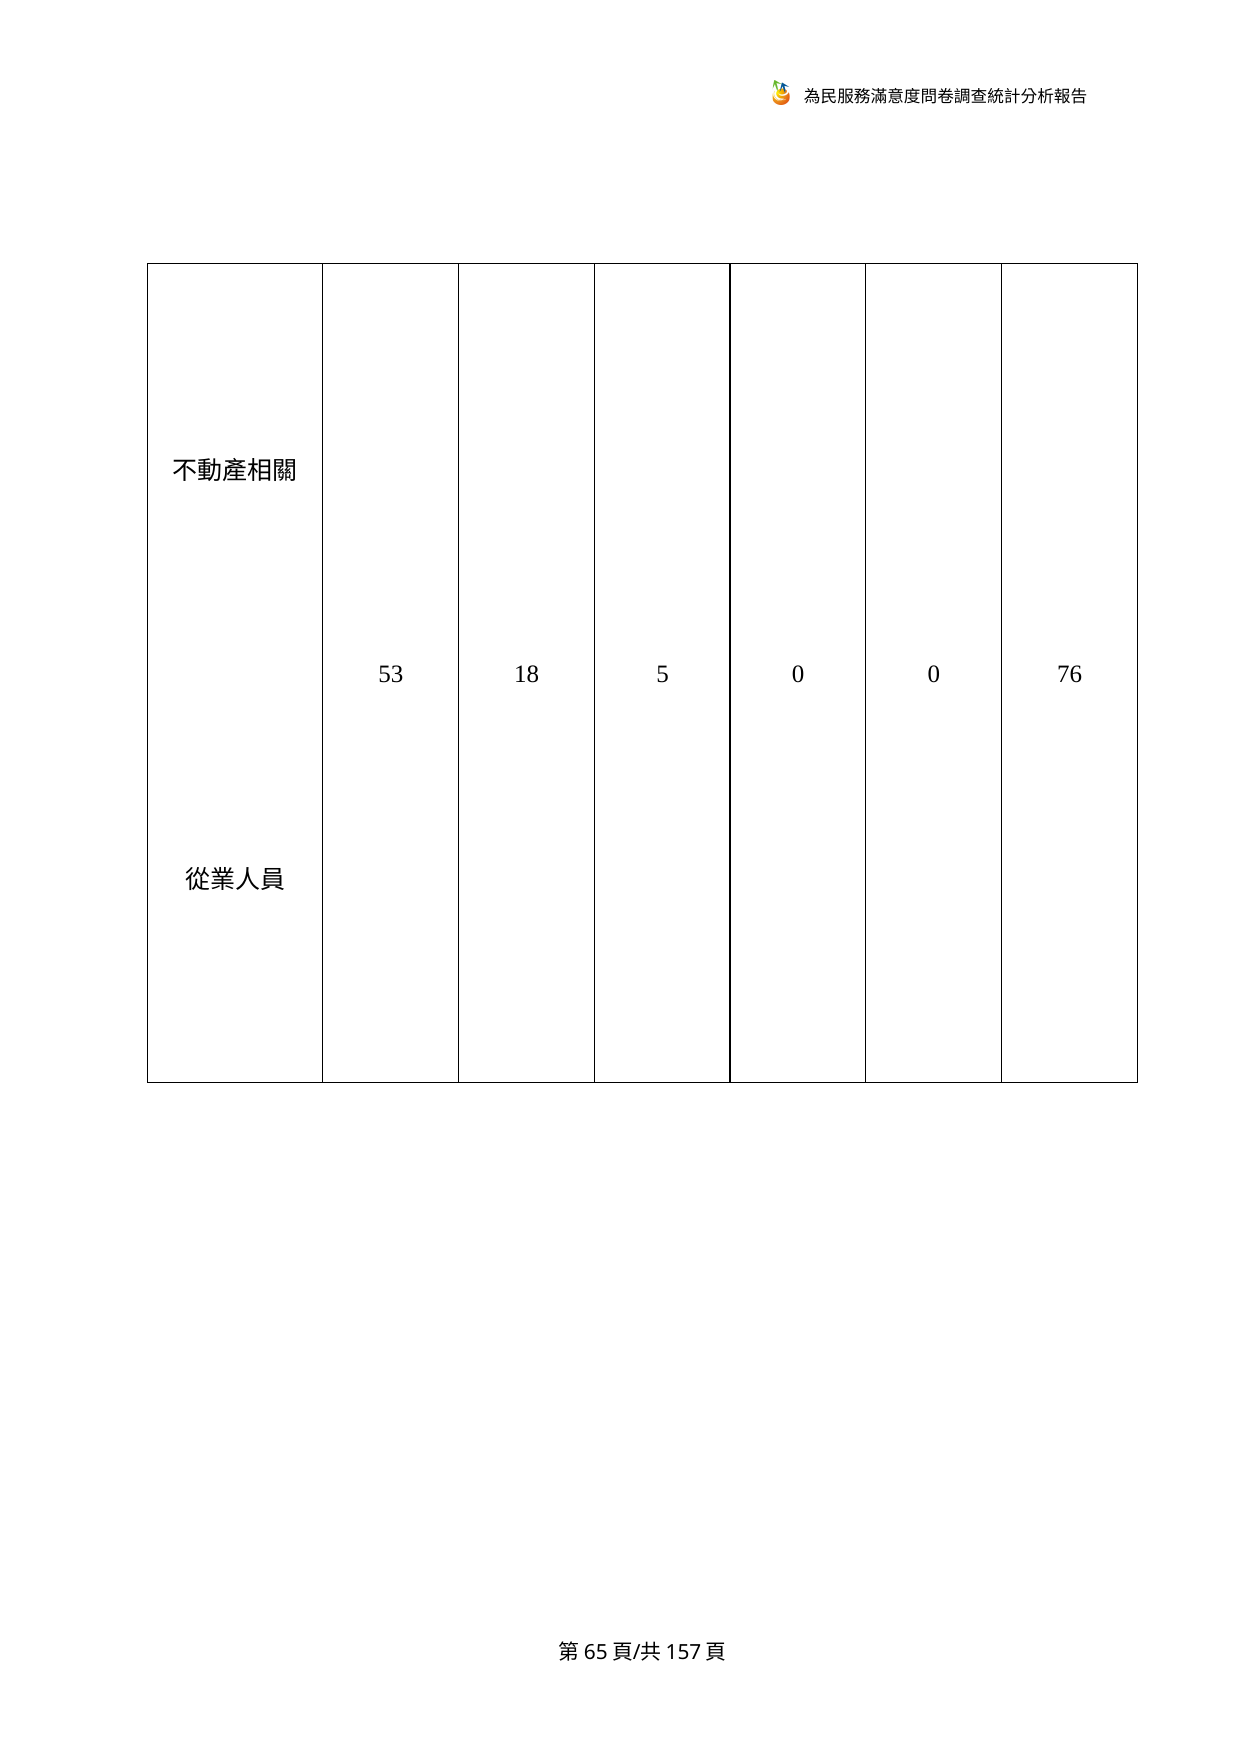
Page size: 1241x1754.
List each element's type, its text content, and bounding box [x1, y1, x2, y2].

picture [772, 80, 790, 105]
table_cell 5 [595, 264, 729, 1082]
table_cell 76 [1002, 264, 1137, 1082]
table_cell 不動產相關 從業人員 [148, 264, 322, 1082]
table_cell 0 [731, 264, 865, 1082]
table_cell 53 [323, 264, 458, 1082]
table_cell 18 [459, 264, 594, 1082]
table_cell 0 [866, 264, 1001, 1082]
